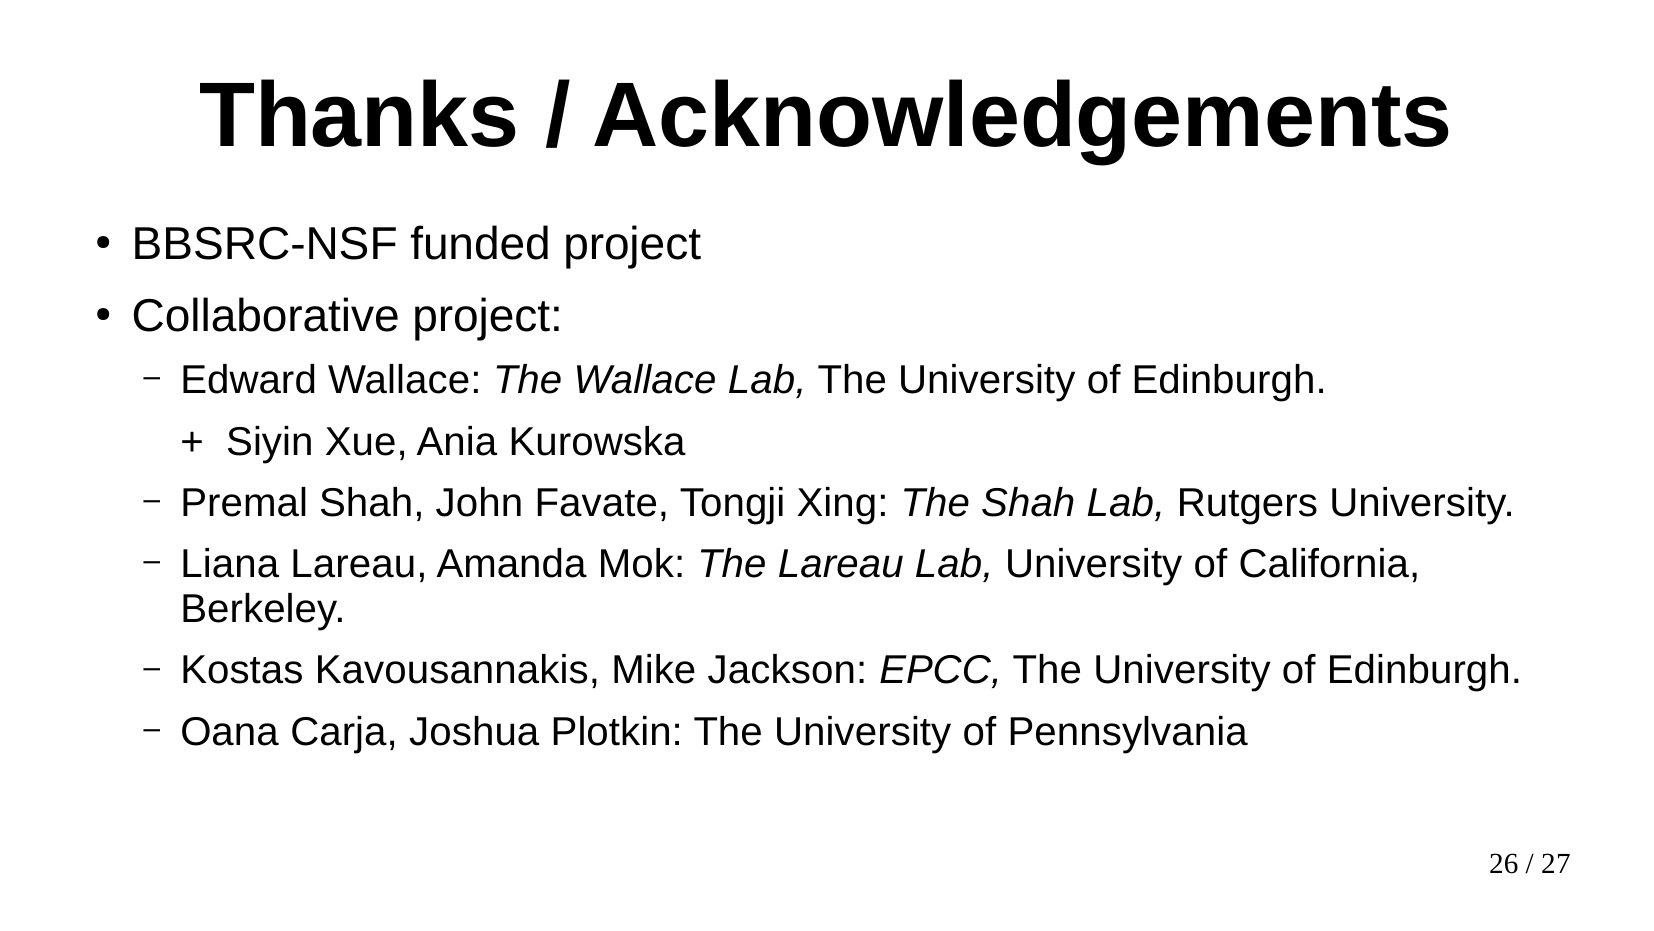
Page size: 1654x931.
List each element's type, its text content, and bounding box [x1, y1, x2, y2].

list BBSRC-NSF funded project Collaborative project: Edward Wallace: The Wallace Lab, The University of Edinburgh. + Siyin Xue, Ania Kurowska Premal Shah, John Favate, Tongji Xing: The Shah Lab, Rutgers University. Liana Lareau, Amanda Mok: The Lareau Lab, University of California, Berkeley. Kostas Kavousannakis, Mike Jackson: EPCC, The University of Edinburgh. Oana Carja, Joshua Plotkin: The University of Pennsylvania [82, 217, 1571, 758]
title Thanks / Acknowledgements [82, 37, 1571, 193]
